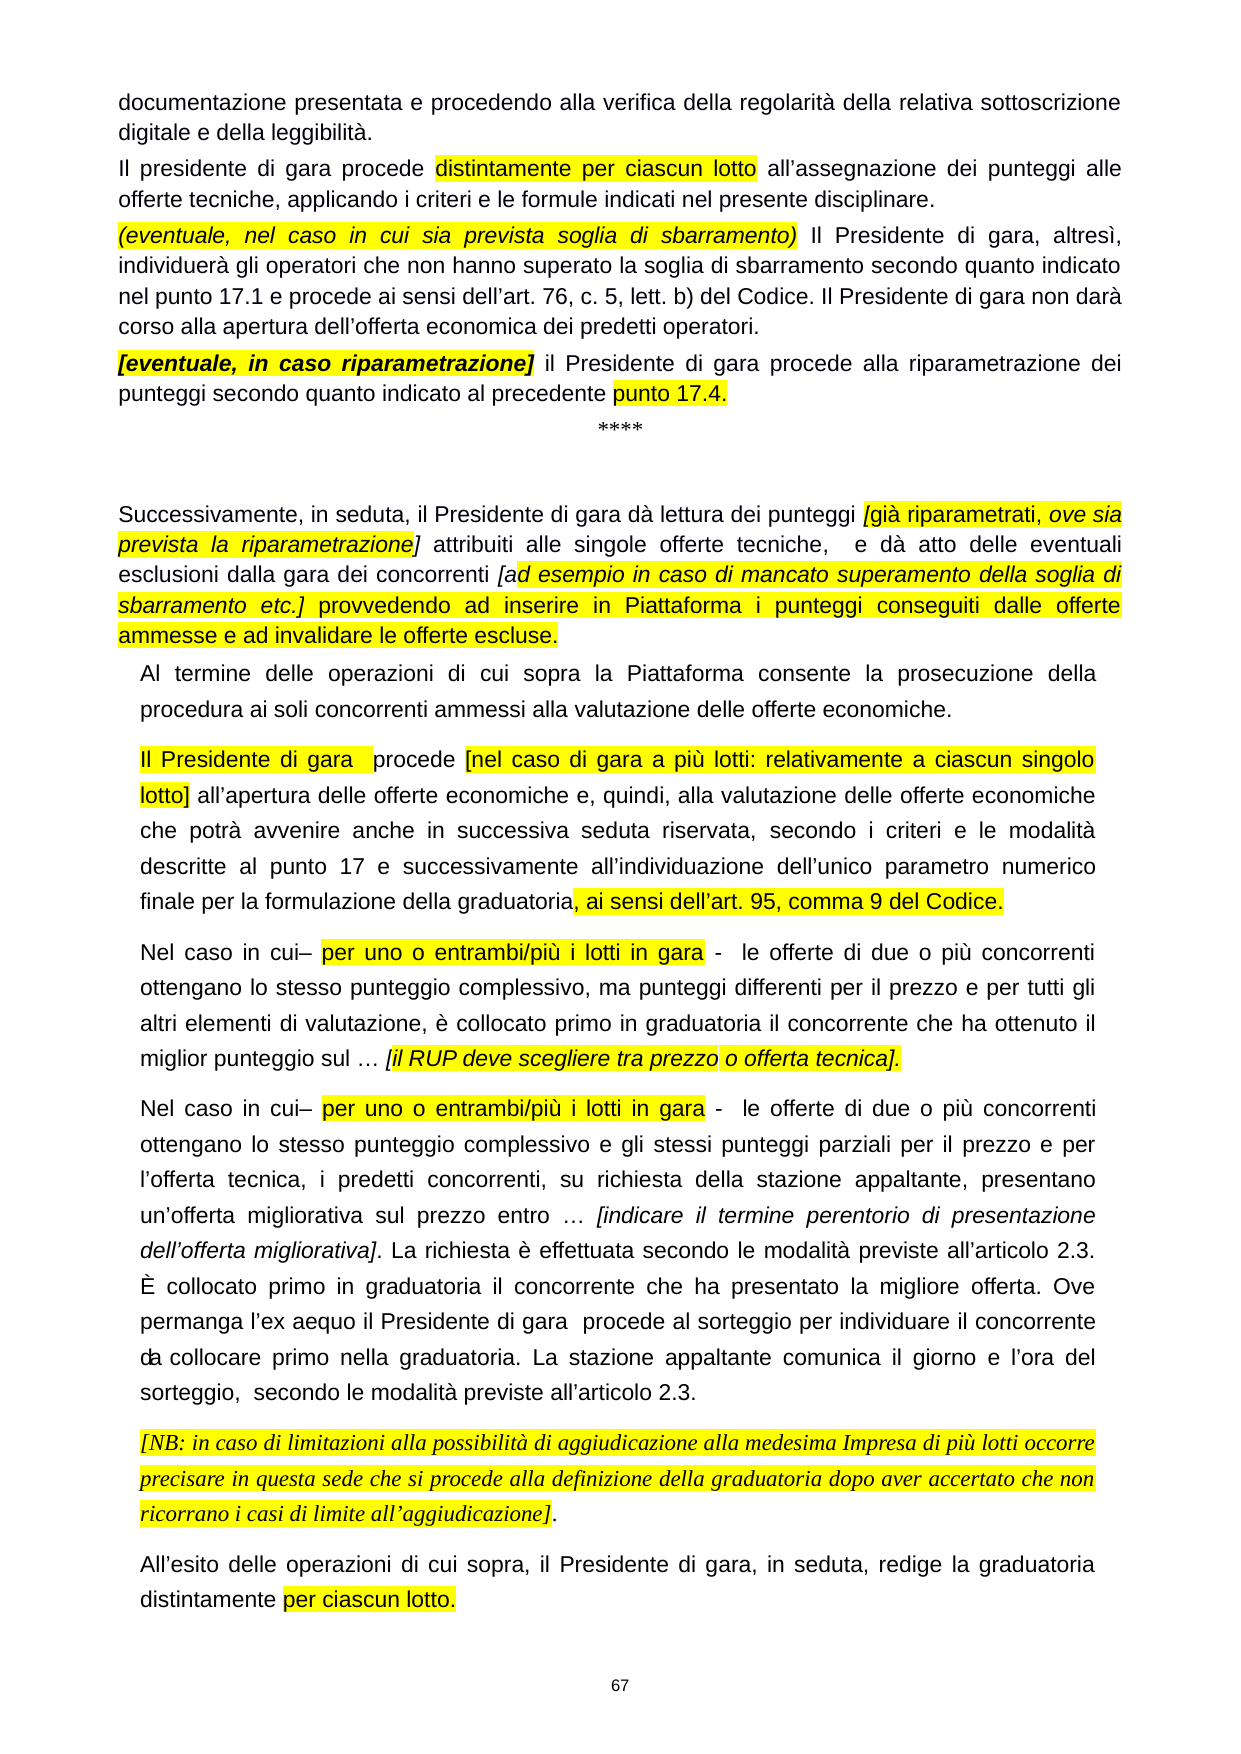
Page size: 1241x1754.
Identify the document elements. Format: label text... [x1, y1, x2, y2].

text [eventuale, in caso riparametrazione] il Presidente di gara procede alla riparametrazione dei punteggi secondo quanto indicato al precedente punto 17.4. [118, 349, 1122, 406]
text Nel caso in cui– per uno o entrambi/più i lotti in gara - le offerte di due o più concorrenti ottengano lo stesso punteggio complessivo e gli stessi punteggi parziali per il prezzo e per l’offerta tecnica, i predetti concorrenti, su richiesta della stazione appaltante, presentano un’offerta migliorativa sul prezzo entro … [indicare il termine perentorio di presentazione dell’offerta migliorativa]. La richiesta è effettuata secondo le modalità previste all’articolo 2.3. È collocato primo in graduatoria il concorrente che ha presentato la migliore offerta. Ove permanga l’ex aequo il Presidente di gara procede al sorteggio per individuare il concorrente da collocare primo nella graduatoria. La stazione appaltante comunica il giorno e l’ora del sorteggio, secondo le modalità previste all’articolo 2.3. [140, 1095, 1096, 1406]
text Il presidente di gara procede distintamente per ciascun lotto all’assegnazione dei punteggi alle offerte tecniche, applicando i criteri e le formule indicati nel presente disciplinare. [118, 155, 1122, 212]
text **** [118, 416, 1122, 443]
text documentazione presentata e procedendo alla verifica della regolarità della relativa sottoscrizione digitale e della leggibilità. [118, 88, 1122, 145]
text Al termine delle operazioni di cui sopra la Piattaforma consente la prosecuzione della procedura ai soli concorrenti ammessi alla valutazione delle offerte economiche. [140, 660, 1096, 722]
text (eventuale, nel caso in cui sia prevista soglia di sbarramento) Il Presidente di gara, altresì, individuerà gli operatori che non hanno superato la soglia di sbarramento secondo quanto indicato nel punto 17.1 e procede ai sensi dell’art. 76, c. 5, lett. b) del Codice. Il Presidente di gara non darà corso alla apertura dell’offerta economica dei predetti operatori. [118, 222, 1122, 339]
text Successivamente, in seduta, il Presidente di gara dà lettura dei punteggi [già riparametrati, ove sia prevista la riparametrazione] attribuiti alle singole offerte tecniche, e dà atto delle eventuali esclusioni dalla gara dei concorrenti [ad esempio in caso di mancato superamento della soglia di sbarramento etc.] provvedendo ad inserire in Piattaforma i punteggi conseguiti dalle offerte ammesse e ad invalidare le offerte escluse. [118, 501, 1122, 648]
text Nel caso in cui– per uno o entrambi/più i lotti in gara - le offerte di due o più concorrenti ottengano lo stesso punteggio complessivo, ma punteggi differenti per il prezzo e per tutti gli altri elementi di valutazione, è collocato primo in graduatoria il concorrente che ha ottenuto il miglior punteggio sul … [il RUP deve scegliere tra prezzo o offerta tecnica]. [140, 938, 1096, 1071]
text [NB: in caso di limitazioni alla possibilità di aggiudicazione alla medesima Impresa di più lotti occorre precisare in questa sede che si procede alla definizione della graduatoria dopo aver accertato che non ricorrano i casi di limite all’aggiudicazione]. [140, 1429, 1096, 1527]
text All’esito delle operazioni di cui sopra, il Presidente di gara, in seduta, redige la graduatoria distintamente per ciascun lotto. [140, 1551, 1096, 1612]
text Il Presidente di gara procede [nel caso di gara a più lotti: relativamente a ciascun singolo lotto] all’apertura delle offerte economiche e, quindi, alla valutazione delle offerte economiche che potrà avvenire anche in successiva seduta riservata, secondo i criteri e le modalità descritte al punto 17 e successivamente all’individuazione dell’unico parametro numerico finale per la formulazione della graduatoria, ai sensi dell’art. 95, comma 9 del Codice. [140, 746, 1096, 915]
